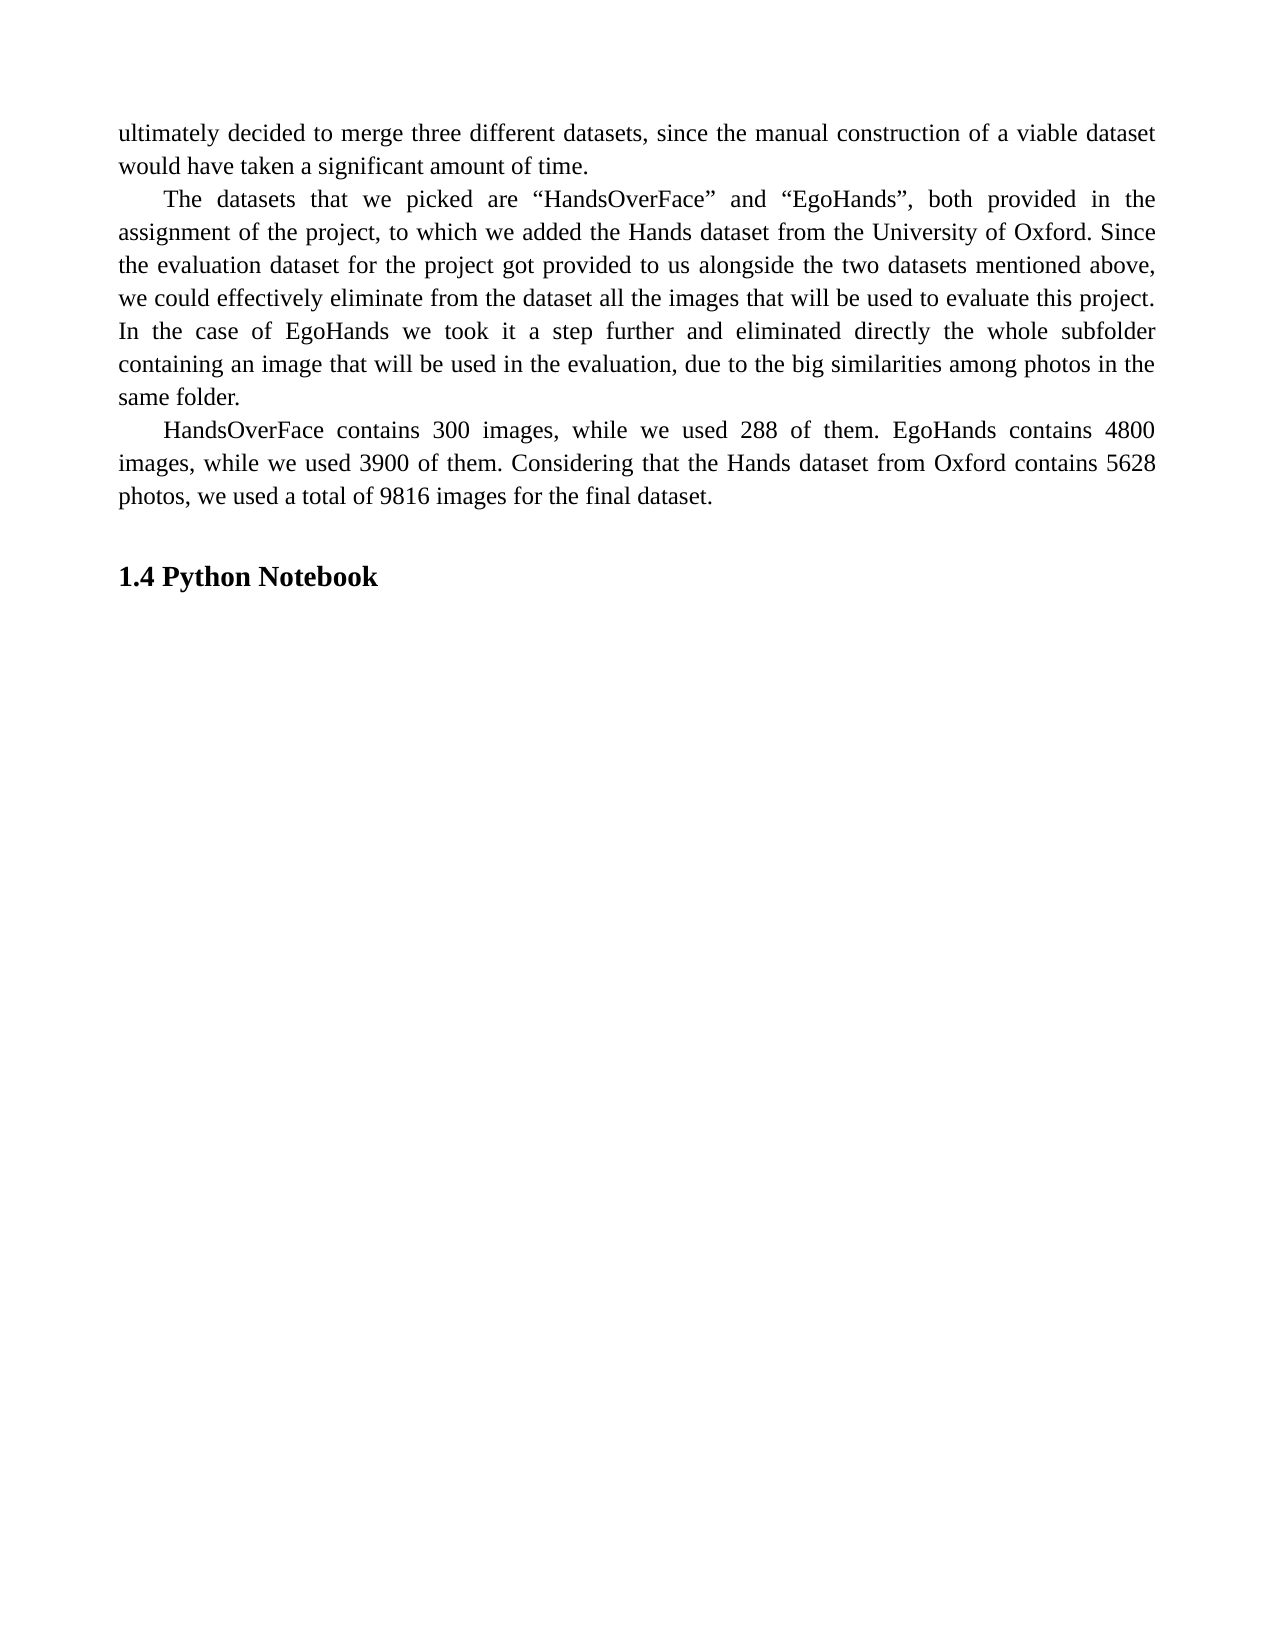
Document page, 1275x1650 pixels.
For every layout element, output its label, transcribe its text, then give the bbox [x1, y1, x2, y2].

text HandsOverFace contains 300 images, while we used 288 of them. EgoHands contains 4800 images, while we used 3900 of them. Considering that the Hands dataset from Oxford contains 5628 photos, we used a total of 9816 images for the final dataset. [118, 415, 1157, 510]
text ultimately decided to merge three different datasets, since the manual construction of a viable dataset would have taken a significant amount of time. [118, 118, 1157, 180]
text The datasets that we picked are “HandsOverFace” and “EgoHands”, both provided in the assignment of the project, to which we added the Hands dataset from the University of Oxford. Since the evaluation dataset for the project got provided to us alongside the two datasets mentioned above, we could effectively eliminate from the dataset all the images that will be used to evaluate this project. In the case of EgoHands we took it a step further and eliminated directly the whole subfolder containing an image that will be used in the evaluation, due to the big similarities among photos in the same folder. [118, 184, 1157, 411]
text 1.4 Python Notebook [118, 559, 1157, 593]
